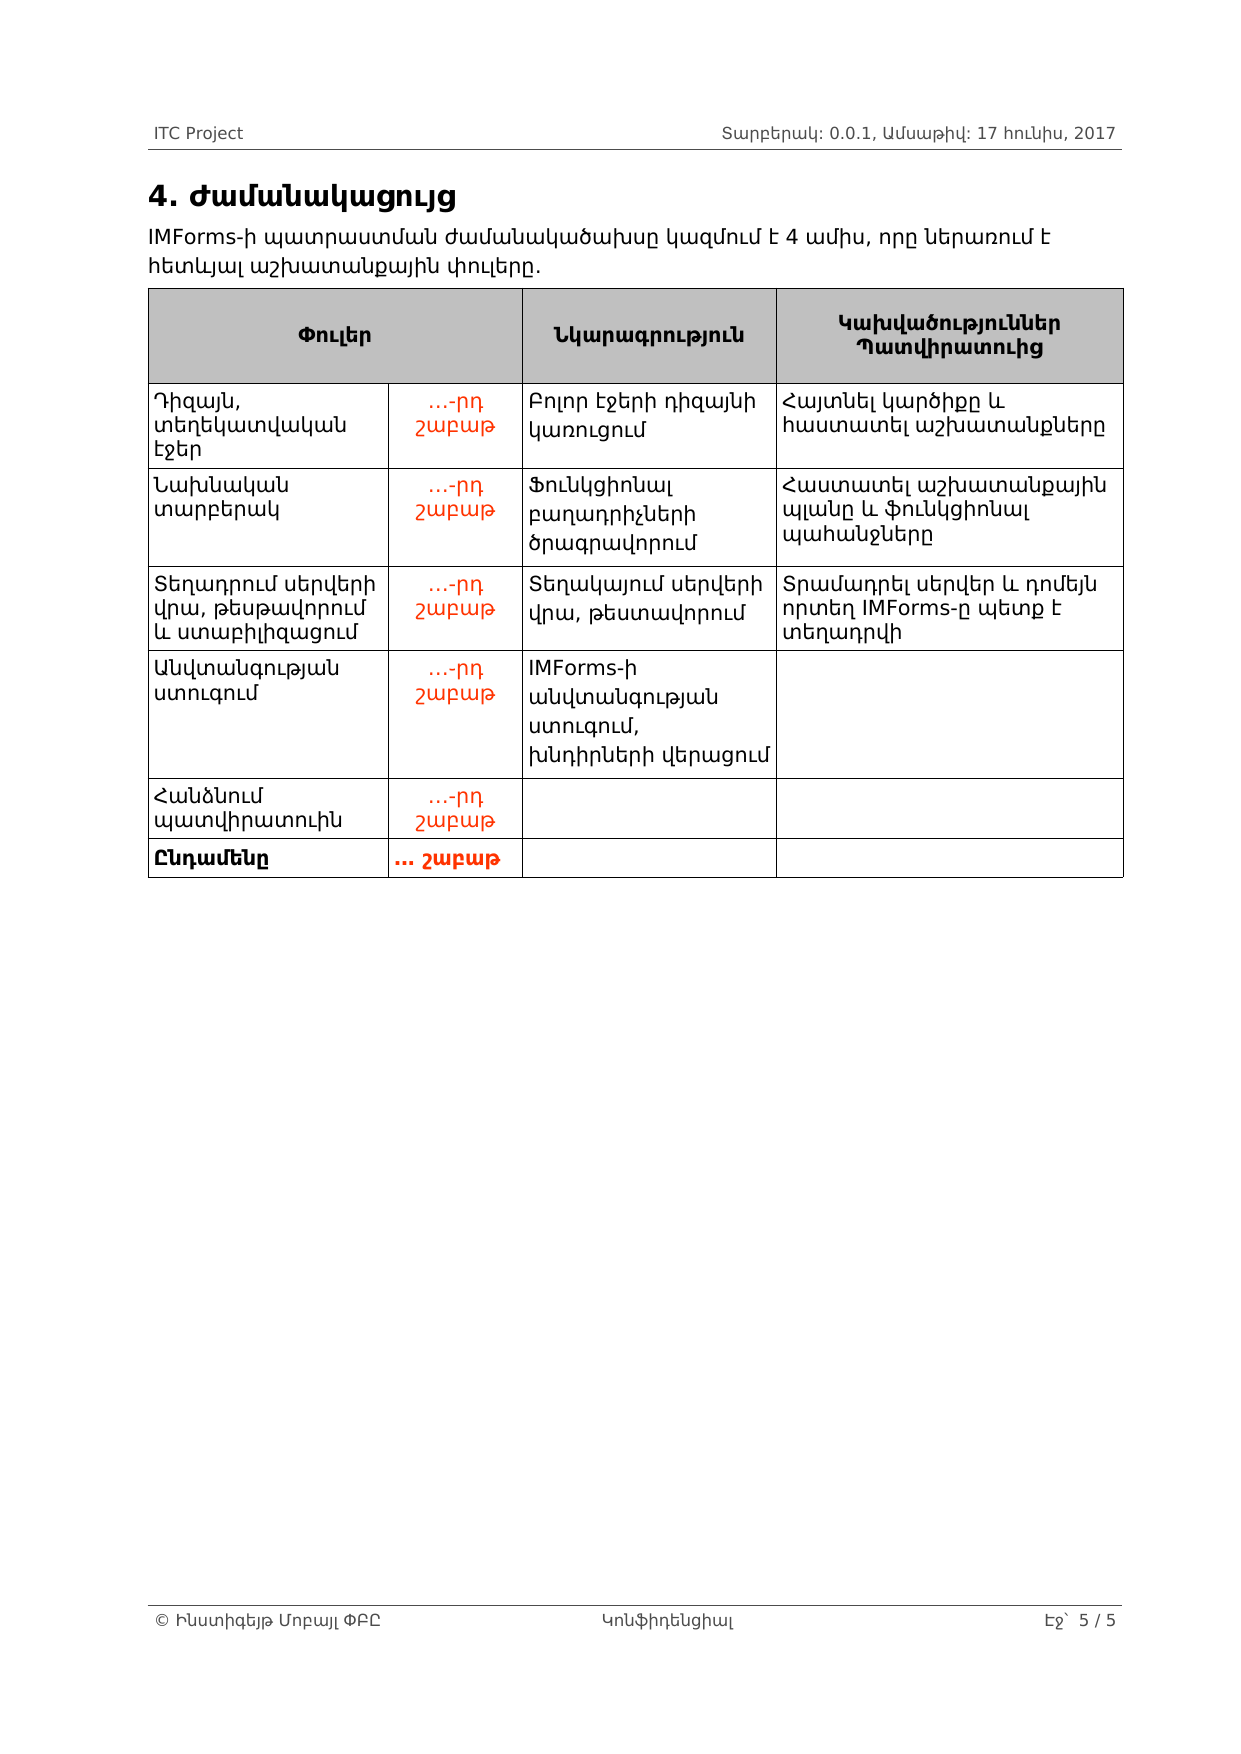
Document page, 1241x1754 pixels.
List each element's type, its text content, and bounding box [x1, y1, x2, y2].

table_header Կախվածություններ Պատվիրատուից [777, 289, 1123, 383]
table_cell [777, 651, 1123, 778]
table_cell Հայտնել կարծիքը և հաստատել աշխատանքները [777, 384, 1123, 467]
table_cell [777, 779, 1123, 838]
table_cell Ընդամենը [149, 839, 388, 877]
table_cell IMForms-ի անվտանգության ստուգում, խնդիրների վերացում [523, 651, 776, 778]
table_cell [777, 839, 1123, 877]
table_cell [523, 779, 776, 838]
table_cell Բոլոր էջերի դիզայնի կառուցում [523, 384, 776, 467]
table_cell Նախնական տարբերակ [149, 469, 388, 566]
table_cell ․․․-րդ շաբաթ [389, 567, 522, 650]
table_cell Տեղակայում սերվերի վրա, թեստավորում [523, 567, 776, 650]
table_cell Հանձնում պատվիրատուին [149, 779, 388, 838]
table_cell ․․․-րդ շաբաթ [389, 779, 522, 838]
table_cell Տեղադրում սերվերի վրա, թեսթավորում և ստաբիլիզացում [149, 567, 388, 650]
table_cell Դիզայն, տեղեկատվական էջեր [149, 384, 388, 467]
subtitle Ժամանակացույց [148, 179, 1122, 213]
table_cell Ֆունկցիոնալ բաղադրիչների ծրագրավորում [523, 469, 776, 566]
table_cell [523, 839, 776, 877]
text IMForms-ի պատրաստման ժամանակածախսը կազմում է 4 ամիս, որը ներառում է հետևյալ աշխատանքային փուլերը․ [148, 225, 1122, 278]
table_cell Հաստատել աշխատանքային պլանը և ֆունկցիոնալ պահանջները [777, 469, 1123, 566]
table_cell ․․․-րդ շաբաթ [389, 469, 522, 566]
table_cell ․․․֊րդ շաբաթ [389, 651, 522, 778]
table_cell Անվտանգության ստուգում [149, 651, 388, 778]
table_cell Տրամադրել սերվեր և դոմեյն որտեղ IMForms-ը պետք է տեղադրվի [777, 567, 1123, 650]
table_header Նկարագրություն [523, 289, 776, 383]
table_cell ․․․-րդ շաբաթ [389, 384, 522, 467]
table_header Փուլեր [149, 289, 522, 383]
table_cell ․․․ շաբաթ [389, 839, 522, 877]
